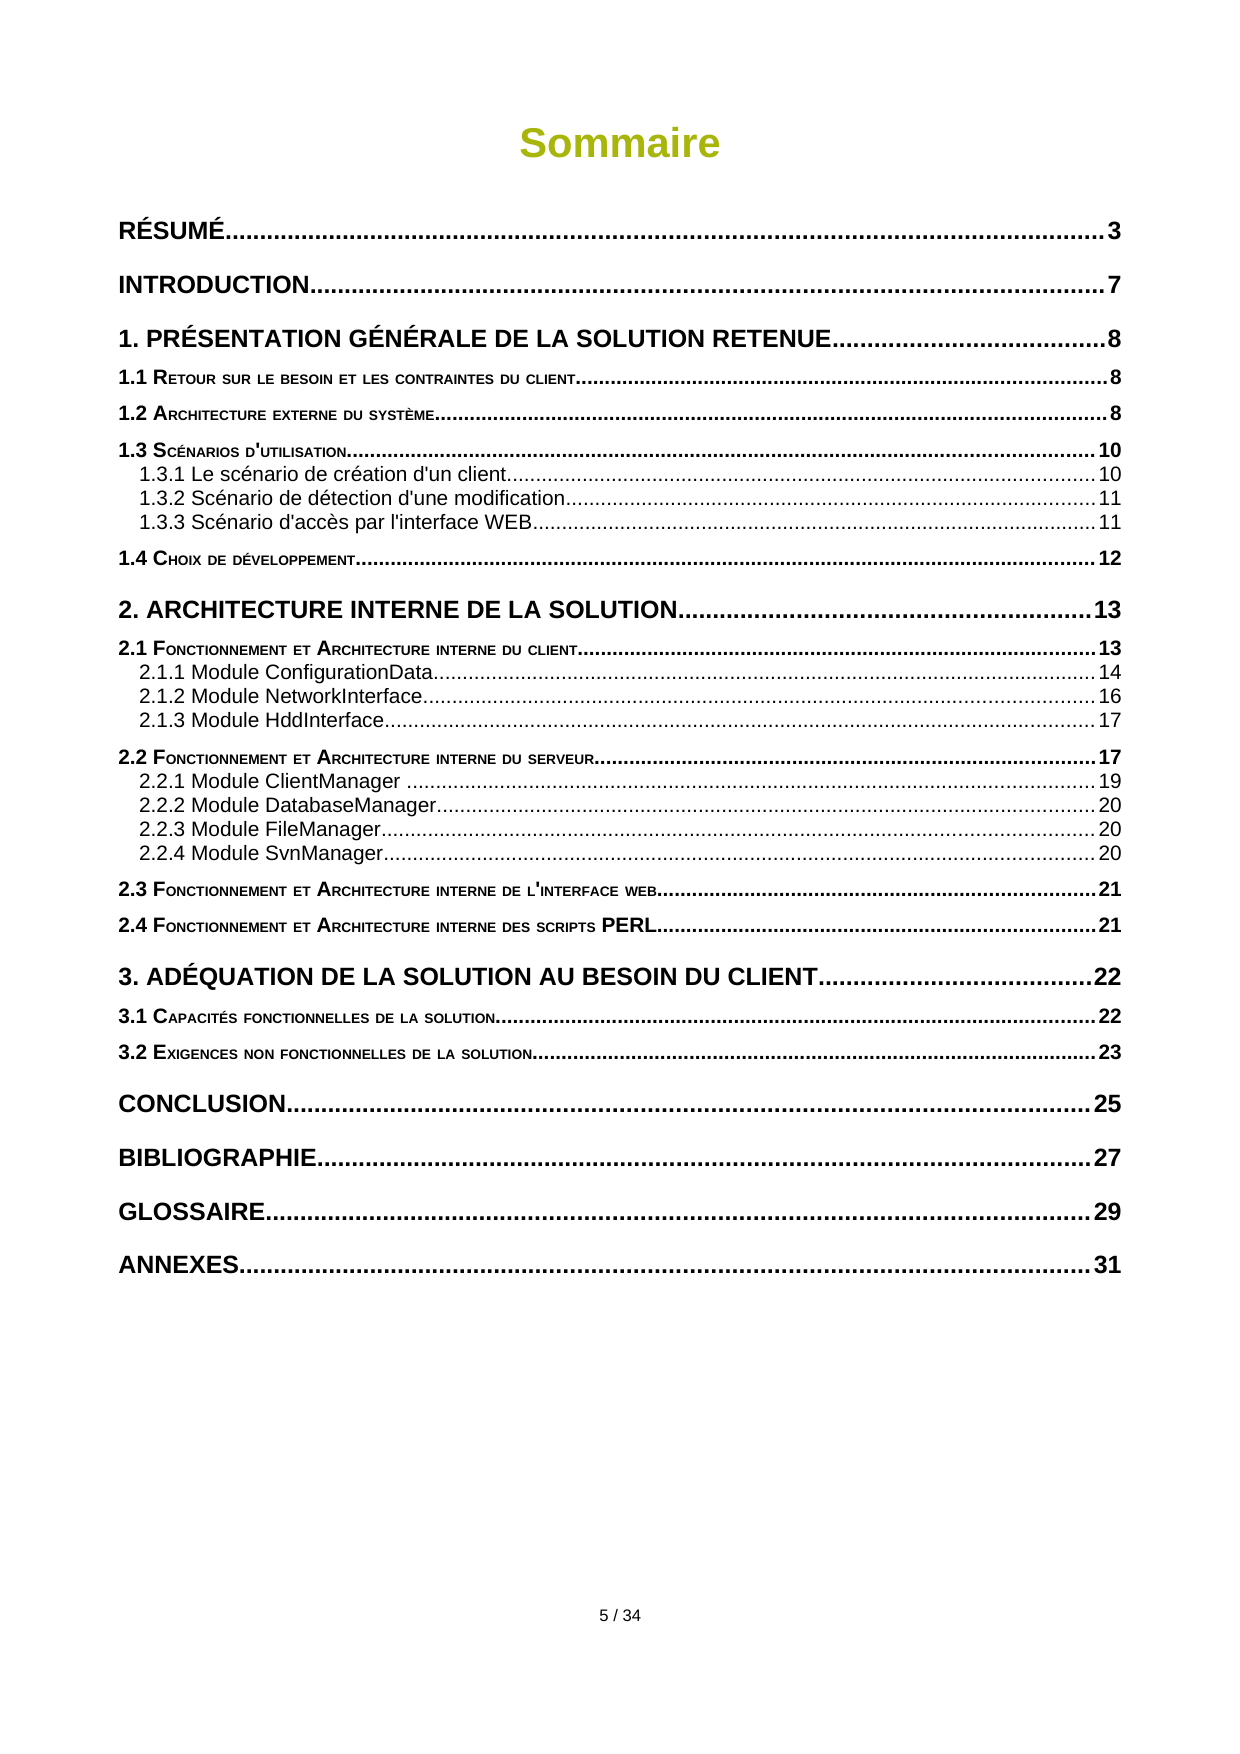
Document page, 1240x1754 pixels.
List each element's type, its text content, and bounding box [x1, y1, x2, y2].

text 2.2 Fonctionnement et Architecture interne du serveur 17 [118, 744, 1121, 768]
text Résumé 3 [118, 216, 1121, 245]
text 1.3 Scénarios d'utilisation 10 [118, 438, 1121, 462]
text 1.3.3 Scénario d'accès par l'interface WEB 11 [139, 509, 1121, 533]
text 2.1.3 Module HddInterface 17 [139, 708, 1121, 732]
text 3.2 Exigences non fonctionnelles de la solution 23 [118, 1040, 1121, 1064]
text 1.3.2 Scénario de détection d'une modification 11 [139, 486, 1121, 509]
text Bibliographie 27 [118, 1143, 1121, 1171]
text 1.1 Retour sur le besoin et les contraintes du client 8 [118, 365, 1121, 389]
text Annexes 31 [118, 1250, 1121, 1279]
text 2. Architecture interne de la solution 13 [118, 595, 1121, 624]
text Conclusion 25 [118, 1089, 1121, 1118]
text Introduction 7 [118, 270, 1121, 298]
text 2.1.2 Module NetworkInterface 16 [139, 684, 1121, 708]
text 1.2 Architecture externe du système 8 [118, 401, 1121, 425]
text 2.2.4 Module SvnManager 20 [139, 840, 1121, 864]
text 2.3 Fonctionnement et Architecture interne de l'interface web 21 [118, 877, 1121, 901]
text 2.1 Fonctionnement et Architecture interne du client 13 [118, 636, 1121, 660]
text 1.3.1 Le scénario de création d'un client 10 [139, 462, 1121, 486]
text 1.4 Choix de développement 12 [118, 546, 1121, 570]
text 2.2.3 Module FileManager 20 [139, 816, 1121, 840]
text 2.2.1 Module ClientManager 19 [139, 768, 1121, 792]
text 3.1 Capacités fonctionnelles de la solution 22 [118, 1003, 1121, 1027]
subtitle Sommaire [118, 118, 1121, 166]
text Glossaire 29 [118, 1196, 1121, 1225]
text 1. Présentation générale de la solution retenue 8 [118, 323, 1121, 352]
text 2.2.2 Module DatabaseManager 20 [139, 792, 1121, 816]
text 2.1.1 Module ConfigurationData 14 [139, 660, 1121, 684]
text 3. Adéquation de la solution au besoin du client 22 [118, 962, 1121, 991]
text 2.4 Fonctionnement et Architecture interne des scripts PERL 21 [118, 913, 1121, 937]
